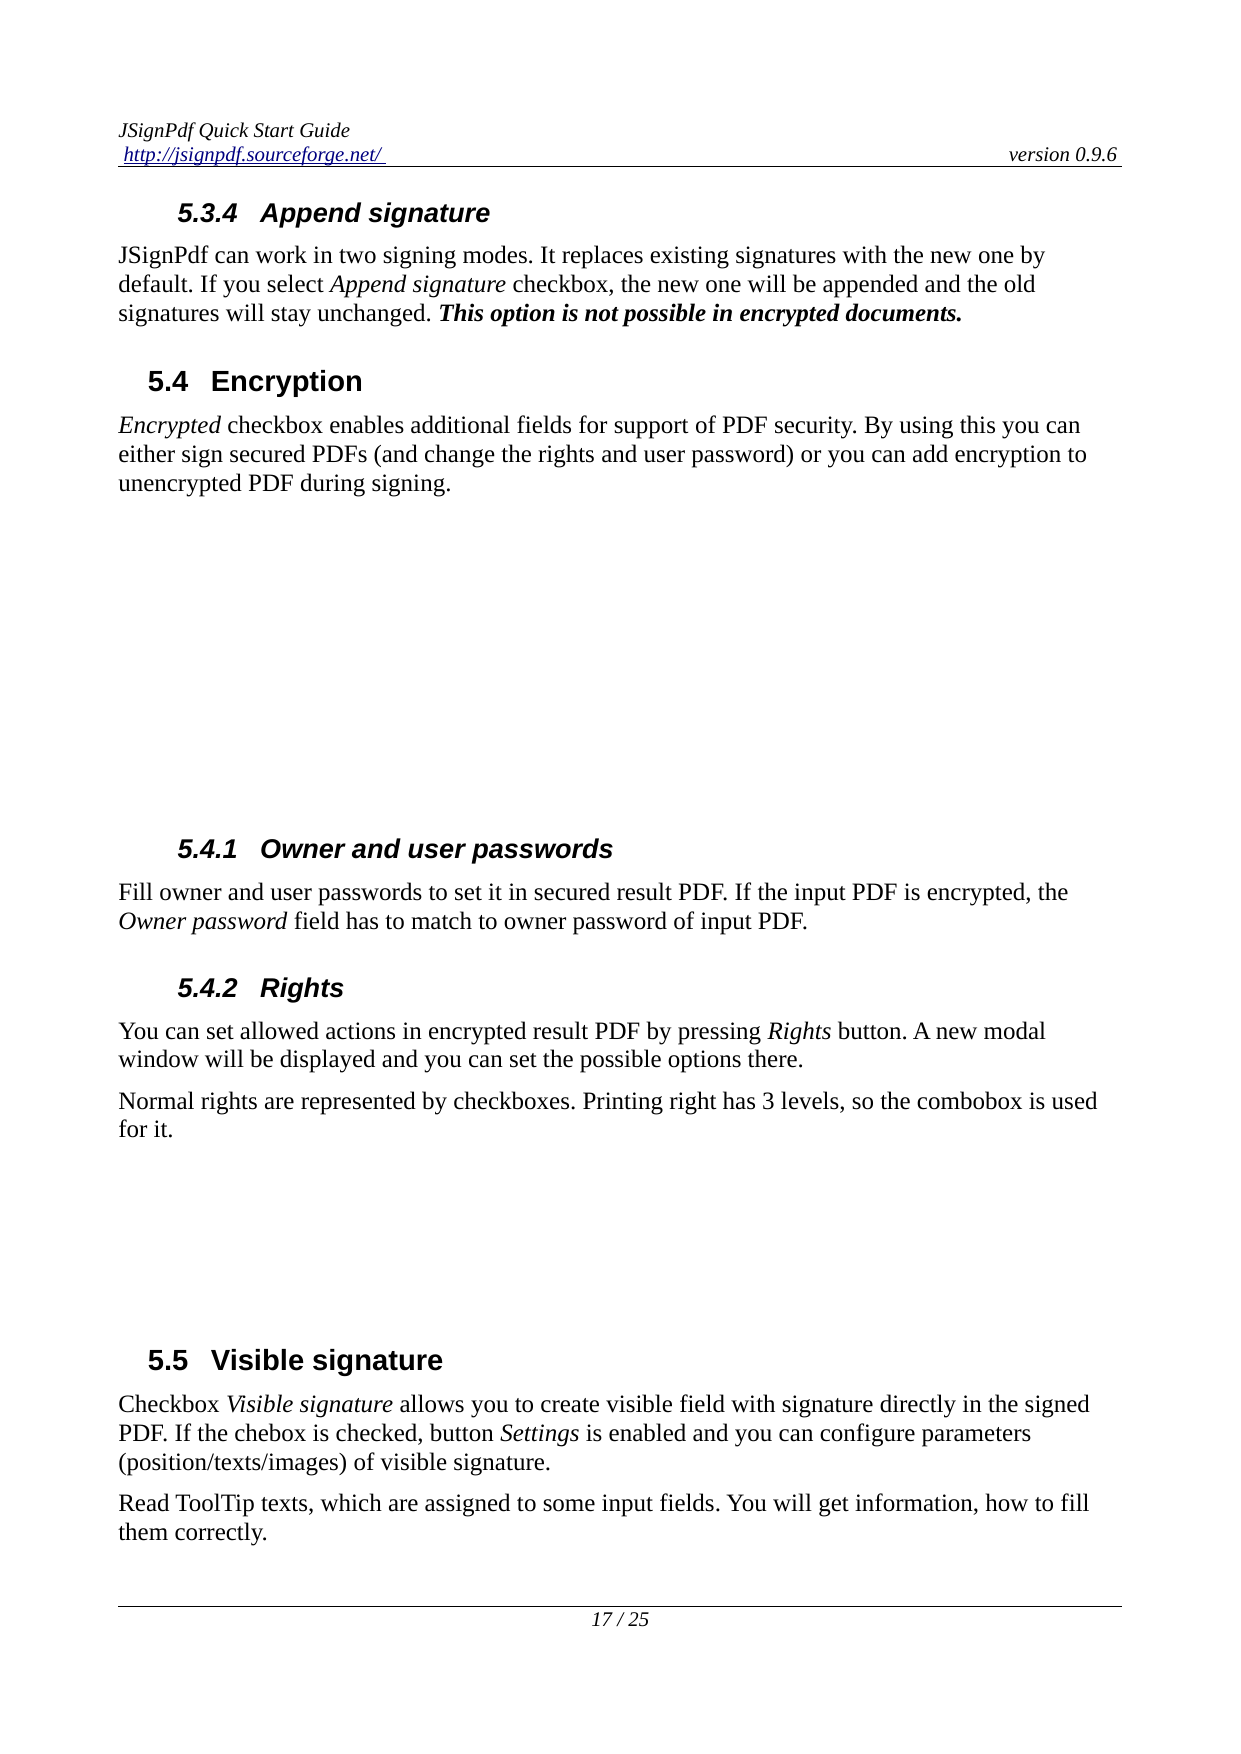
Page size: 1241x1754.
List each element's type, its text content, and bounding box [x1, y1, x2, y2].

text Normal rights are represented by checkboxes. Printing right has 3 levels, so the combobox is used for it. [118, 1086, 1122, 1143]
text You can set allowed actions in encrypted result PDF by pressing Rights button. A new modal window will be displayed and you can set the possible options there. [118, 1016, 1122, 1073]
text Encrypted checkbox enables additional fields for support of PDF security. By using this you can either sign secured PDFs (and change the rights and user password) or you can add encryption to unencrypted PDF during signing. [118, 410, 1122, 497]
text JSignPdf can work in two signing modes. It replaces existing signatures with the new one by default. If you select Append signature checkbox, the new one will be appended and the old signatures will stay unchanged. This option is not possible in encrypted documents. [118, 241, 1122, 327]
subtitle Append signature [177, 197, 1122, 228]
text Checkbox Visible signature allows you to create visible field with signature directly in the signed PDF. If the chebox is checked, button Settings is enabled and you can configure parameters (position/texts/images) of visible signature. [118, 1389, 1122, 1476]
text Fill owner and user passwords to set it in secured result PDF. If the input PDF is encrypted, the Owner password field has to match to owner password of input PDF. [118, 877, 1122, 934]
text Read ToolTip texts, which are assigned to some input fields. You will get information, how to fill them correctly. [118, 1488, 1122, 1546]
subtitle Encryption [148, 364, 1116, 398]
subtitle Visible signature [148, 1181, 1116, 1377]
subtitle Rights [177, 972, 1122, 1003]
subtitle Owner and user passwords [177, 833, 1122, 864]
